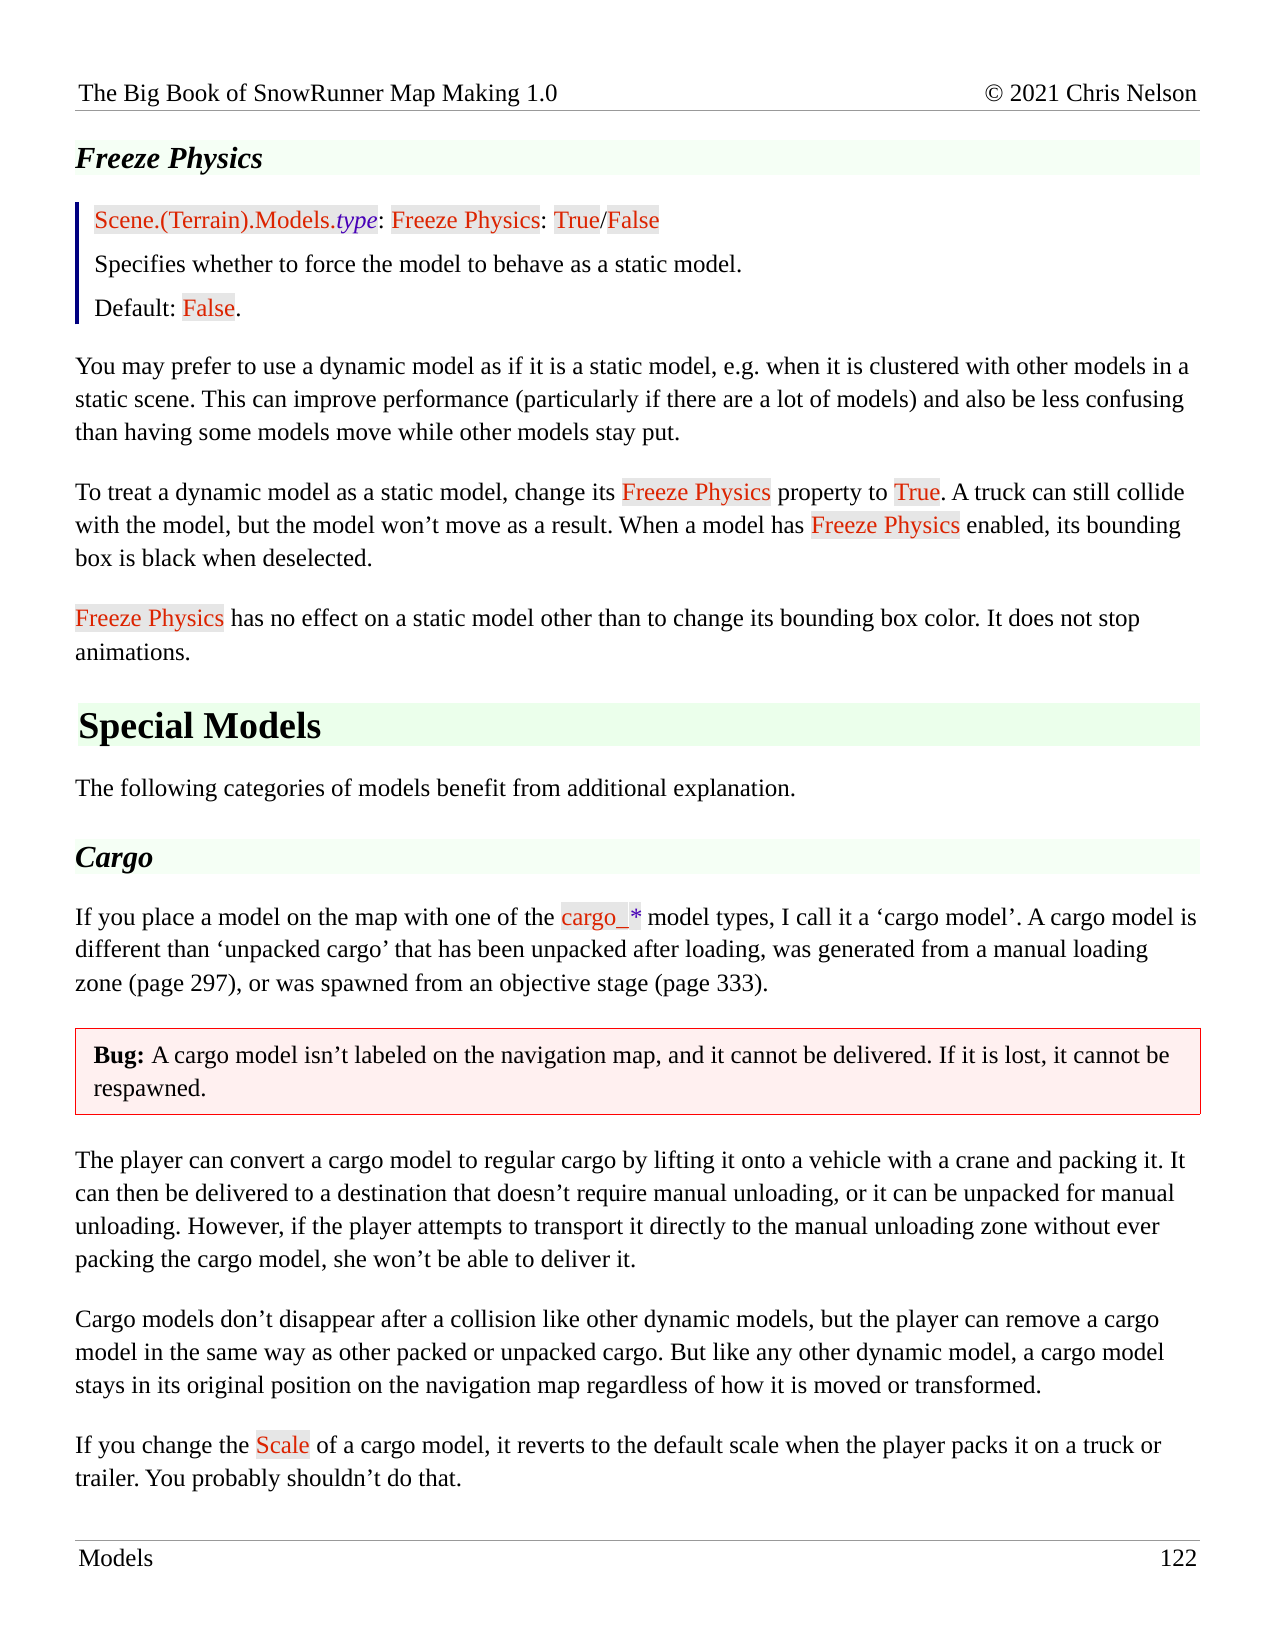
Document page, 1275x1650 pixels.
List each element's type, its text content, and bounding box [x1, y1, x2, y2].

list A cargo model isn’t labeled on the navigation map, and it cannot be delivered. If it is lost, it cannot be respawned. [76, 1029, 1200, 1114]
text The player can convert a cargo model to regular cargo by lifting it onto a vehicle with a crane and packing it. It can then be delivered to a destination that doesn’t require manual unloading, or it can be unpacked for manual unloading. However, if the player attempts to transport it directly to the manual unloading zone without ever packing the cargo model, she won’t be able to deliver it. [75, 1145, 1200, 1273]
subtitle Cargo [75, 839, 1200, 874]
text Default: False. [79, 290, 1200, 324]
text If you place a model on the map with one of the cargo_* model types, I call it a ‘cargo model’. A cargo model is different than ‘unpacked cargo’ that has been unpacked after loading, was generated from a manual loading zone (page 297), or was spawned from an objective stage (page 333). [75, 902, 1200, 996]
text If you change the Scale of a cargo model, it reverts to the default scale when the player packs it on a truck or trailer. You probably shouldn’t do that. [75, 1430, 1200, 1492]
text The following categories of models benefit from additional explanation. [75, 773, 1200, 802]
text Freeze Physics has no effect on a static model other than to change its bounding box color. It does not stop animations. [75, 603, 1200, 665]
text Specifies whether to force the model to behave as a static model. [79, 246, 1200, 278]
text You may prefer to use a dynamic model as if it is a static model, e.g. when it is clustered with other models in a static scene. This can improve performance (particularly if there are a lot of models) and also be less confusing than having some models move while other models stay put. [75, 351, 1200, 446]
subtitle Freeze Physics [75, 140, 1200, 175]
text To treat a dynamic model as a static model, change its Freeze Physics property to True. A truck can still collide with the model, but the model won’t move as a result. When a model has Freeze Physics enabled, its bounding box is black when deselected. [75, 477, 1200, 572]
text Scene.(Terrain).Models.type: Freeze Physics: True/False [79, 202, 1200, 234]
subtitle Special Models [78, 703, 1200, 746]
text Cargo models don’t disappear after a collision like other dynamic models, but the player can remove a cargo model in the same way as other packed or unpacked cargo. But like any other dynamic model, a cargo model stays in its original position on the navigation map regardless of how it is moved or transformed. [75, 1304, 1200, 1399]
